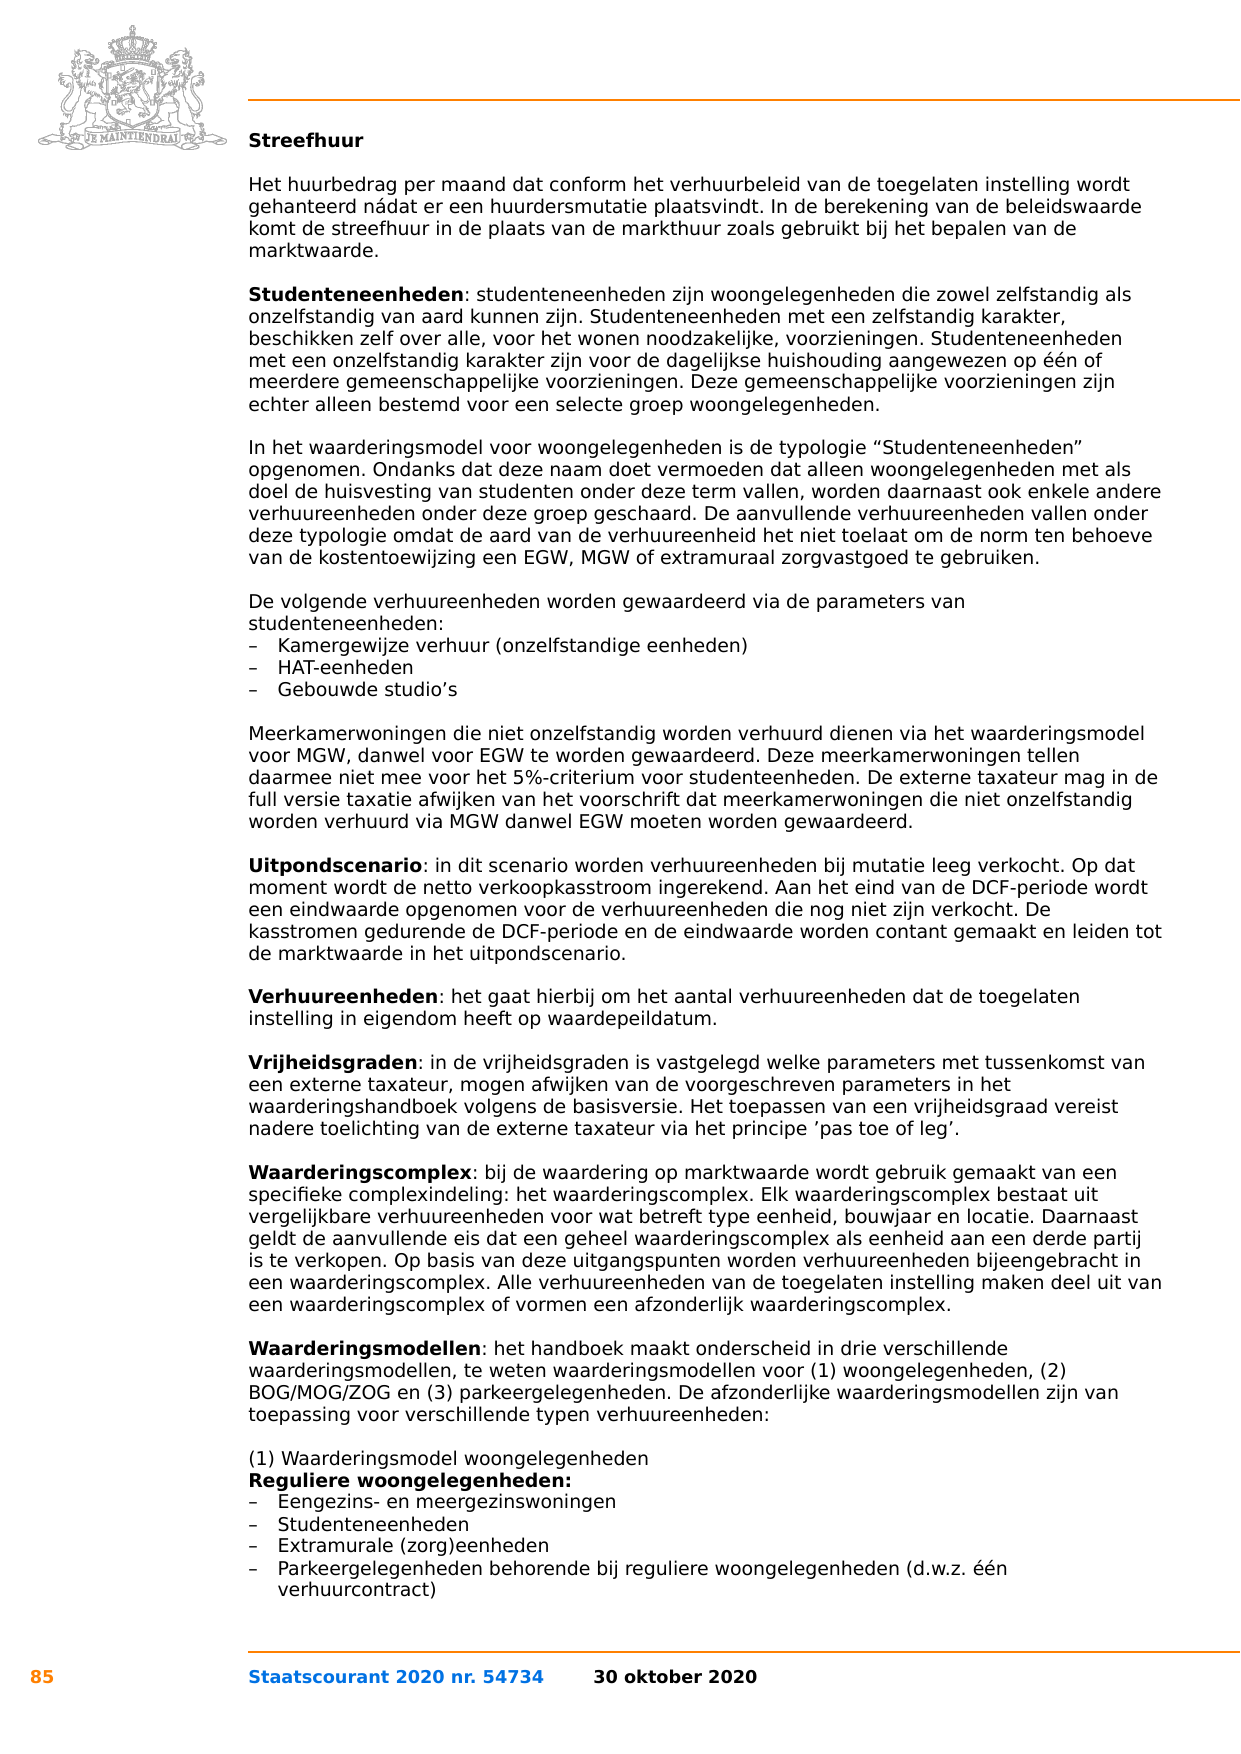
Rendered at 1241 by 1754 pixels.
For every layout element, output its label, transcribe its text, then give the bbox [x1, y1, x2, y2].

picture [38, 25, 227, 150]
text (1) Waarderingsmodel woongelegenheden [248, 1447, 1163, 1469]
text Uitpondscenario: in dit scenario worden verhuureenheden bij mutatie leeg verkocht. Op dat moment wordt de netto verkoopkasstroom ingerekend. Aan het eind van de DCF-periode wordt een eindwaarde opgenomen voor de verhuureenheden die nog niet zijn verkocht. De kasstromen gedurende de DCF-periode en de eindwaarde worden contant gemaakt en leiden tot de marktwaarde in het uitpondscenario. [248, 854, 1163, 964]
text – HAT-eenheden [248, 657, 1163, 679]
text Het huurbedrag per maand dat conform het verhuurbeleid van de toegelaten instelling wordt gehanteerd nádat er een huurdersmutatie plaatsvindt. In de berekening van de beleidswaarde komt de streefhuur in de plaats van de markthuur zoals gebruikt bij het bepalen van de marktwaarde. [248, 174, 1163, 262]
text De volgende verhuureenheden worden gewaardeerd via de parameters van studenteneenheden: [248, 591, 1163, 635]
text Reguliere woongelegenheden: [248, 1469, 1163, 1491]
subtitle Streefhuur [248, 130, 1163, 152]
text Vrijheidsgraden: in de vrijheidsgraden is vastgelegd welke parameters met tussenkomst van een externe taxateur, mogen afwijken van de voorgeschreven parameters in het waarderingshandboek volgens de basisversie. Het toepassen van een vrijheidsgraad vereist nadere toelichting van de externe taxateur via het principe ’pas toe of leg’. [248, 1052, 1163, 1140]
text – Eengezins- en meergezinswoningen [248, 1491, 1163, 1513]
text Meerkamerwoningen die niet onzelfstandig worden verhuurd dienen via het waarderingsmodel voor MGW, danwel voor EGW te worden gewaardeerd. Deze meerkamerwoningen tellen daarmee niet mee voor het 5%-criterium voor studenteenheden. De externe taxateur mag in de full versie taxatie afwijken van het voorschrift dat meerkamerwoningen die niet onzelfstandig worden verhuurd via MGW danwel EGW moeten worden gewaardeerd. [248, 723, 1163, 833]
text In het waarderingsmodel voor woongelegenheden is de typologie “Studenteneenheden” opgenomen. Ondanks dat deze naam doet vermoeden dat alleen woongelegenheden met als doel de huisvesting van studenten onder deze term vallen, worden daarnaast ook enkele andere verhuureenheden onder deze groep geschaard. De aanvullende verhuureenheden vallen onder deze typologie omdat de aard van de verhuureenheid het niet toelaat om de norm ten behoeve van de kostentoewijzing een EGW, MGW of extramuraal zorgvastgoed te gebruiken. [248, 437, 1163, 569]
text Verhuureenheden: het gaat hierbij om het aantal verhuureenheden dat de toegelaten instelling in eigendom heeft op waardepeildatum. [248, 986, 1163, 1030]
text Waarderingsmodellen: het handboek maakt onderscheid in drie verschillende waarderingsmodellen, te weten waarderingsmodellen voor (1) woongelegenheden, (2) BOG/MOG/ZOG en (3) parkeergelegenheden. De afzonderlijke waarderingsmodellen zijn van toepassing voor verschillende typen verhuureenheden: [248, 1338, 1163, 1426]
text – Kamergewijze verhuur (onzelfstandige eenheden) [248, 635, 1163, 657]
text – Gebouwde studio’s [248, 679, 1163, 701]
text – Extramurale (zorg)eenheden [248, 1535, 1163, 1557]
text Waarderingscomplex: bij de waardering op marktwaarde wordt gebruik gemaakt van een specifieke complexindeling: het waarderingscomplex. Elk waarderingscomplex bestaat uit vergelijkbare verhuureenheden voor wat betreft type eenheid, bouwjaar en locatie. Daarnaast geldt de aanvullende eis dat een geheel waarderingscomplex als eenheid aan een derde partij is te verkopen. Op basis van deze uitgangspunten worden verhuureenheden bijeengebracht in een waarderingscomplex. Alle verhuureenheden van de toegelaten instelling maken deel uit van een waarderingscomplex of vormen een afzonderlijk waarderingscomplex. [248, 1162, 1163, 1316]
text – Parkeergelegenheden behorende bij reguliere woongelegenheden (d.w.z. één verhuurcontract) [248, 1557, 1163, 1601]
text – Studenteneenheden [248, 1513, 1163, 1535]
text Studenteneenheden: studenteneenheden zijn woongelegenheden die zowel zelfstandig als onzelfstandig van aard kunnen zijn. Studenteneenheden met een zelfstandig karakter, beschikken zelf over alle, voor het wonen noodzakelijke, voorzieningen. Studenteneenheden met een onzelfstandig karakter zijn voor de dagelijkse huishouding aangewezen op één of meerdere gemeenschappelijke voorzieningen. Deze gemeenschappelijke voorzieningen zijn echter alleen bestemd voor een selecte groep woongelegenheden. [248, 283, 1163, 415]
